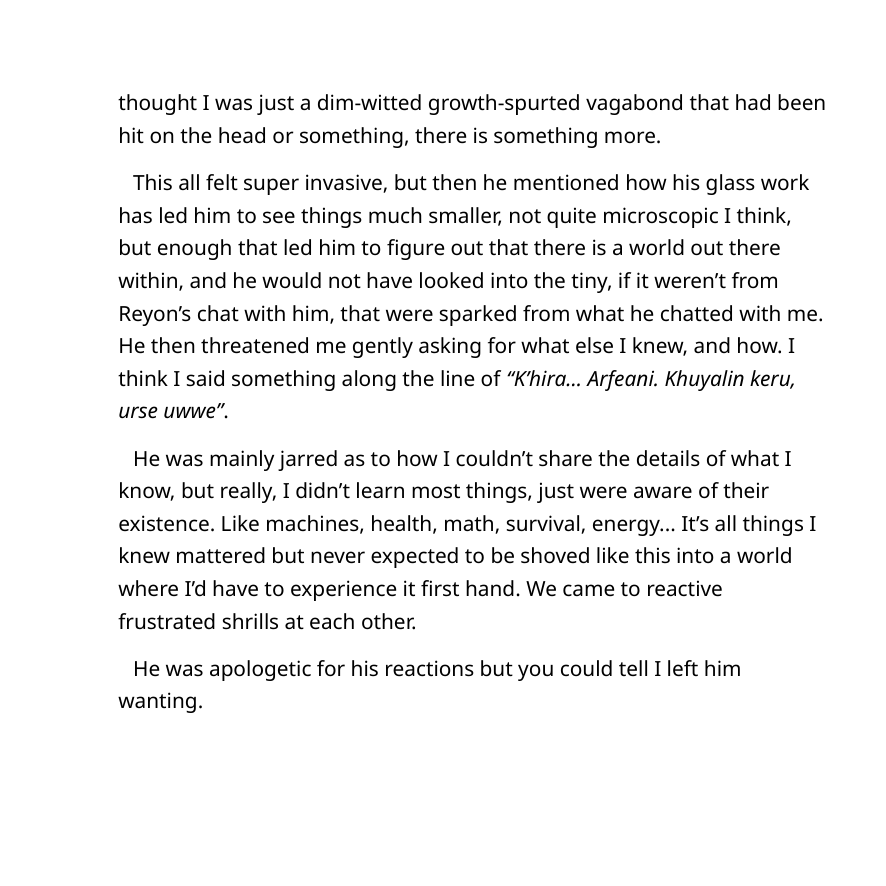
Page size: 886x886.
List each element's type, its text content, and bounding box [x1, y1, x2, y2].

text This all felt super invasive, but then he mentioned how his glass work has led him to see things much smaller, not quite microscopic I think, but enough that led him to figure out that there is a world out there within, and he would not have looked into the tiny, if it weren’t from Reyon’s chat with him, that were sparked from what he chatted with me. He then threatened me gently asking for what else I knew, and how. I think I said something along the line of “K’hira... Arfeani. Khuyalin keru, urse uwwe”. [118, 168, 827, 425]
text He was mainly jarred as to how I couldn’t share the details of what I know, but really, I didn’t learn most things, just were aware of their existence. Like machines, health, math, survival, energy... It’s all things I knew mattered but never expected to be shoved like this into a world where I’d have to experience it first hand. We came to reactive frustrated shrills at each other. [118, 444, 827, 635]
text thought I was just a dim-witted growth-spurted vagabond that had been hit on the head or something, there is something more. [118, 88, 827, 149]
text He was apologetic for his reactions but you could tell I left him wanting. [118, 654, 827, 715]
